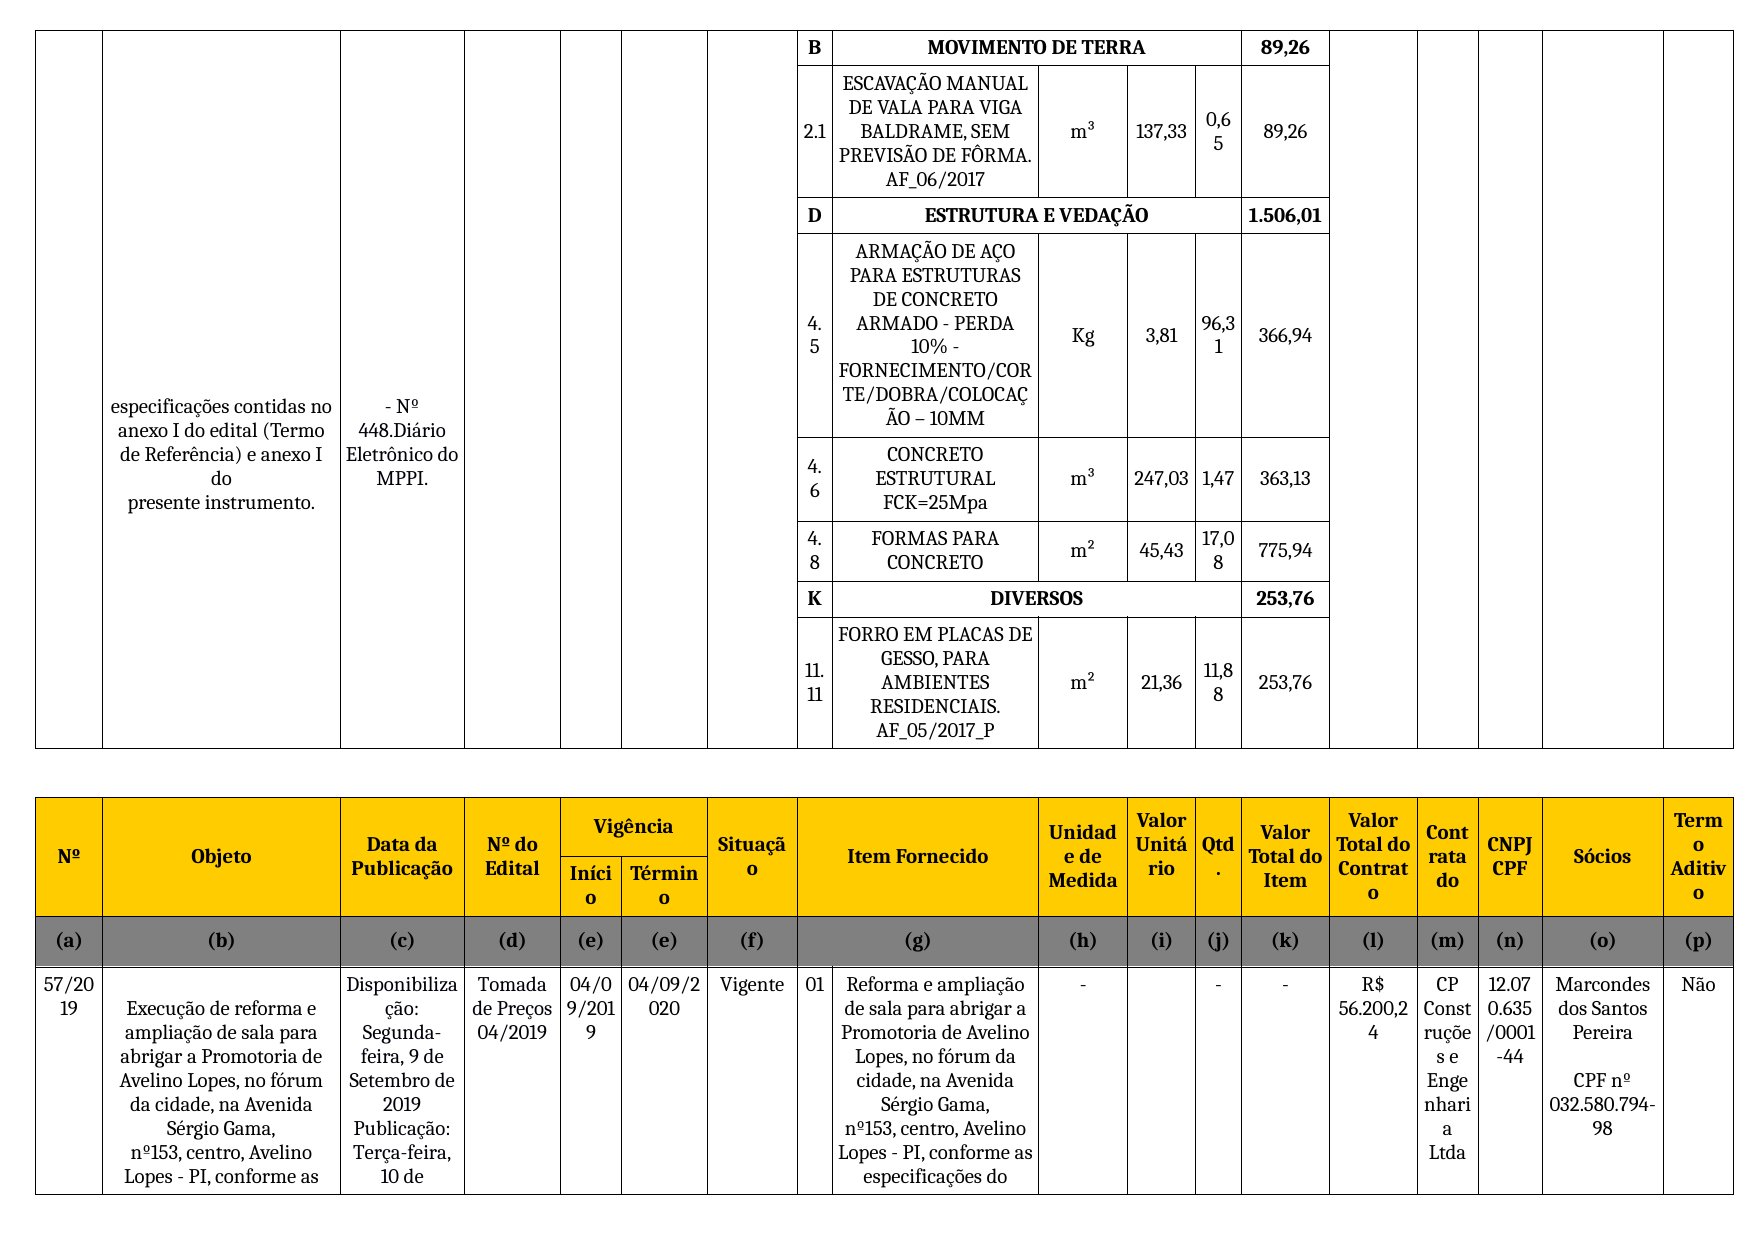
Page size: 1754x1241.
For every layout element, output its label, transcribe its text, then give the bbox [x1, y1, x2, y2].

table_cell Marcondes dos Santos Pereira CPF nº 032.580.794-98 [1543, 968, 1663, 1194]
table_cell (f) [708, 917, 797, 966]
table_cell [1543, 31, 1663, 748]
table_header Item Fornecido [798, 798, 1038, 916]
table_cell 1,47 [1196, 438, 1241, 521]
table_cell D [798, 198, 832, 233]
table_cell B [798, 31, 832, 65]
table_cell Início [561, 857, 621, 916]
table_cell [1128, 968, 1195, 1194]
table_header Data da Publicação [341, 798, 464, 916]
table_cell [1664, 31, 1733, 748]
table_cell 4.6 [798, 438, 832, 521]
table_cell ESCAVAÇÃO MANUAL DE VALA PARA VIGA BALDRAME, SEM PREVISÃO DE FÔRMA. AF_06/2017 [833, 66, 1038, 197]
table_cell 04/09/2019 [561, 968, 621, 1194]
table_cell [622, 31, 707, 748]
table_header Nº [36, 798, 102, 916]
table_cell - [1039, 968, 1127, 1194]
table_header Unidade de Medida [1039, 798, 1127, 916]
table_cell FORRO EM PLACAS DE GESSO, PARA AMBIENTES RESIDENCIAIS. AF_05/2017_P [833, 618, 1038, 748]
table_cell (n) [1479, 917, 1542, 966]
table_cell Reforma e ampliação de sala para abrigar a Promotoria de Avelino Lopes, no fórum da cidade, na Avenida Sérgio Gama, nº153, centro, Avelino Lopes - PI, conforme as especificações do [833, 968, 1038, 1194]
table_cell ARMAÇÃO DE AÇO PARA ESTRUTURAS DE CONCRETO ARMADO - PERDA 10% - FORNECIMENTO/CORTE/DOBRA/COLOCAÇÃO – 10MM [833, 234, 1038, 437]
table_header Valor Total do Contrato [1330, 798, 1417, 916]
table_header Qtd. [1196, 798, 1241, 916]
table_cell (p) [1664, 917, 1733, 966]
table_header Situação [708, 798, 797, 916]
table_cell (b) [103, 917, 340, 966]
table_header Valor Unitário [1128, 798, 1195, 916]
table_header Sócios [1543, 798, 1663, 916]
table_cell 4.8 [798, 522, 832, 581]
table_header Vigência [561, 798, 707, 856]
table_cell ESTRUTURA E VEDAÇÃO [833, 198, 1241, 233]
table_cell DIVERSOS [833, 582, 1241, 616]
table_cell 366,94 [1242, 234, 1329, 437]
table_cell Término [622, 857, 707, 916]
table_cell 01 [798, 968, 832, 1194]
table_header Termo Aditivo [1664, 798, 1733, 916]
table_cell 4.5 [798, 234, 832, 437]
table_cell FORMAS PARA CONCRETO [833, 522, 1038, 581]
table_cell [1330, 31, 1417, 748]
table_cell 04/09/2020 [622, 968, 707, 1194]
table_cell especificações contidas no anexo I do edital (Termo de Referência) e anexo I do presente instrumento. [103, 31, 340, 748]
table_cell 45,43 [1128, 522, 1195, 581]
table_cell R$ 56.200,24 [1330, 968, 1417, 1194]
table_header Nº do Edital [465, 798, 560, 916]
table_cell (e) [622, 917, 707, 966]
table_cell Vigente [708, 968, 797, 1194]
table_cell Não [1664, 968, 1733, 1194]
table_cell 137,33 [1128, 66, 1195, 197]
table_cell 0,65 [1196, 66, 1241, 197]
table_header Objeto [103, 798, 340, 916]
table_cell 363,13 [1242, 438, 1329, 521]
table_cell Tomada de Preços 04/2019 [465, 968, 560, 1194]
table_cell CP Construções e Engenharia Ltda [1418, 968, 1478, 1194]
table_cell (h) [1039, 917, 1127, 966]
table_cell (a) [36, 917, 102, 966]
table_cell - Nº 448.Diário Eletrônico do MPPI. [341, 31, 464, 748]
table_cell 11.11 [798, 618, 832, 748]
table_cell 11,88 [1196, 618, 1241, 748]
table_cell 253,76 [1242, 618, 1329, 748]
table_cell (i) [1128, 917, 1195, 966]
table_cell (o) [1543, 917, 1663, 966]
table_cell 89,26 [1242, 31, 1329, 65]
table_cell Kg [1039, 234, 1127, 437]
table_cell m³ [1039, 438, 1127, 521]
table_cell 1.506,01 [1242, 198, 1329, 233]
table_cell (g) [798, 917, 1038, 966]
table_cell m² [1039, 522, 1127, 581]
table_cell (e) [561, 917, 621, 966]
table_cell CONCRETO ESTRUTURAL FCK=25Mpa [833, 438, 1038, 521]
table_cell - [1242, 968, 1329, 1194]
table_header Valor Total do Item [1242, 798, 1329, 916]
table_header CNPJ CPF [1479, 798, 1542, 916]
table_cell [36, 31, 102, 748]
table_cell 17,08 [1196, 522, 1241, 581]
table_cell [561, 31, 621, 748]
table_cell [708, 31, 797, 748]
table_cell (k) [1242, 917, 1329, 966]
table_cell MOVIMENTO DE TERRA [833, 31, 1241, 65]
table_cell 57/2019 [36, 968, 102, 1194]
table_cell [1479, 31, 1542, 748]
table_cell 3,81 [1128, 234, 1195, 437]
table_cell 12.070.635/0001-44 [1479, 968, 1542, 1194]
table_cell [1418, 31, 1478, 748]
table_cell (c) [341, 917, 464, 966]
table_cell (d) [465, 917, 560, 966]
table_cell (l) [1330, 917, 1417, 966]
table_cell (m) [1418, 917, 1478, 966]
table_cell 775,94 [1242, 522, 1329, 581]
table_cell m² [1039, 618, 1127, 748]
table_cell 89,26 [1242, 66, 1329, 197]
table_cell Execução de reforma e ampliação de sala para abrigar a Promotoria de Avelino Lopes, no fórum da cidade, na Avenida Sérgio Gama, nº153, centro, Avelino Lopes - PI, conforme as [103, 968, 340, 1194]
table_cell - [1196, 968, 1241, 1194]
table_header Contratado [1418, 798, 1478, 916]
table_cell 21,36 [1128, 618, 1195, 748]
table_cell 2.1 [798, 66, 832, 197]
table_cell 247,03 [1128, 438, 1195, 521]
table_cell [465, 31, 560, 748]
table_cell 96,31 [1196, 234, 1241, 437]
table_cell m³ [1039, 66, 1127, 197]
table_cell Disponibilização: Segunda-feira, 9 de Setembro de 2019 Publicação: Terça-feira, 10 de [341, 968, 464, 1194]
table_cell 253,76 [1242, 582, 1329, 616]
table_cell (j) [1196, 917, 1241, 966]
table_cell K [798, 582, 832, 616]
